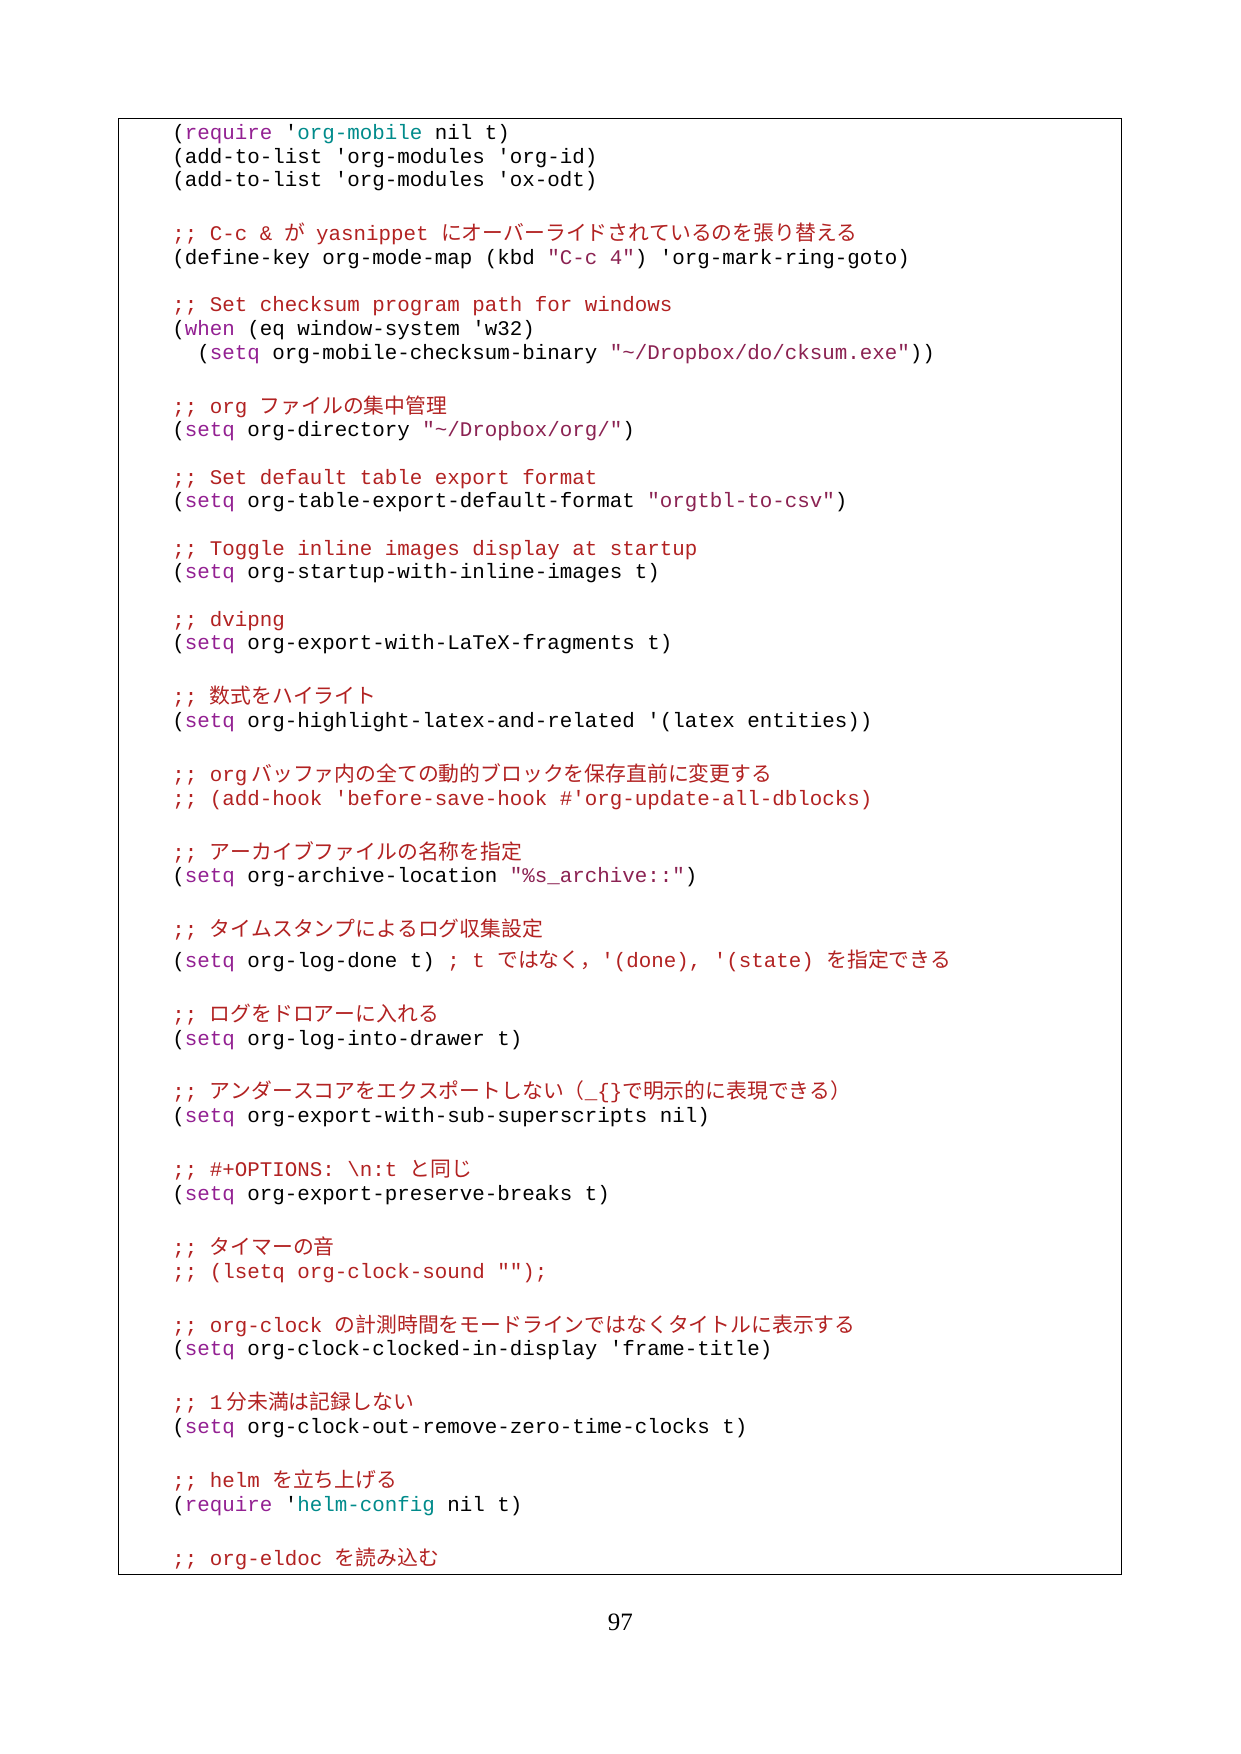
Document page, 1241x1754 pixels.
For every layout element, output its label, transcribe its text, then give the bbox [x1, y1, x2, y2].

text ;; (lsetq org-clock-sound ""); [119, 1257, 1121, 1280]
text ;; 数式をハイライト [119, 676, 1121, 706]
text (setq org-archive-location "%s_archive::") [119, 861, 1121, 885]
text (require 'helm-config nil t) [119, 1490, 1121, 1513]
text (define-key org-mode-map (kbd "C-c 4") 'org-mark-ring-goto) [119, 243, 1121, 267]
text (require 'org-mobile nil t) [119, 119, 1121, 142]
text (setq org-log-done t) ; t ではなく，'(done), '(state) を指定できる [119, 939, 1121, 969]
text (setq org-export-with-LaTeX-fragments t) [119, 628, 1121, 652]
text (add-to-list 'org-modules 'ox-odt) [119, 165, 1121, 189]
text (setq org-clock-out-remove-zero-time-clocks t) [119, 1412, 1121, 1436]
text ;; org-clock の計測時間をモードラインではなくタイトルに表示する [119, 1304, 1121, 1334]
text ;; (add-hook 'before-save-hook #'org-update-all-dblocks) [119, 784, 1121, 807]
text ;; Toggle inline images display at startup [119, 534, 1121, 557]
text ;; アーカイブファイルの名称を指定 [119, 831, 1121, 861]
text ;; #+OPTIONS: \n:t と同じ [119, 1148, 1121, 1179]
text ;; helm を立ち上げる [119, 1459, 1121, 1490]
text (setq org-export-with-sub-superscripts nil) [119, 1101, 1121, 1125]
text (setq org-directory "~/Dropbox/org/") [119, 415, 1121, 439]
text ;; C-c & が yasnippet にオーバーライドされているのを張り替える [119, 213, 1121, 243]
text ;; アンダースコアをエクスポートしない（_{}で明示的に表現できる） [119, 1071, 1121, 1101]
text ;; Set default table export format [119, 463, 1121, 486]
text ;; ログをドロアーに入れる [119, 993, 1121, 1023]
text (when (eq window-system 'w32) [119, 314, 1121, 338]
text (setq org-table-export-default-format "orgtbl-to-csv") [119, 486, 1121, 510]
text (setq org-startup-with-inline-images t) [119, 557, 1121, 581]
text (add-to-list 'org-modules 'org-id) [119, 142, 1121, 165]
text (setq org-clock-clocked-in-display 'frame-title) [119, 1334, 1121, 1358]
text (setq org-log-into-drawer t) [119, 1023, 1121, 1047]
text ;; 1分未満は記録しない [119, 1382, 1121, 1412]
text (setq org-highlight-latex-and-related '(latex entities)) [119, 706, 1121, 729]
text ;; org-eldoc を読み込む [119, 1537, 1121, 1574]
text (setq org-mobile-checksum-binary "~/Dropbox/do/cksum.exe")) [119, 338, 1121, 361]
text (setq org-export-preserve-breaks t) [119, 1179, 1121, 1203]
text ;; orgバッファ内の全ての動的ブロックを保存直前に変更する [119, 753, 1121, 784]
text ;; dvipng [119, 604, 1121, 628]
text ;; org ファイルの集中管理 [119, 385, 1121, 415]
text ;; タイマーの音 [119, 1226, 1121, 1257]
text ;; タイムスタンプによるログ収集設定 [119, 909, 1121, 939]
text ;; Set checksum program path for windows [119, 290, 1121, 314]
